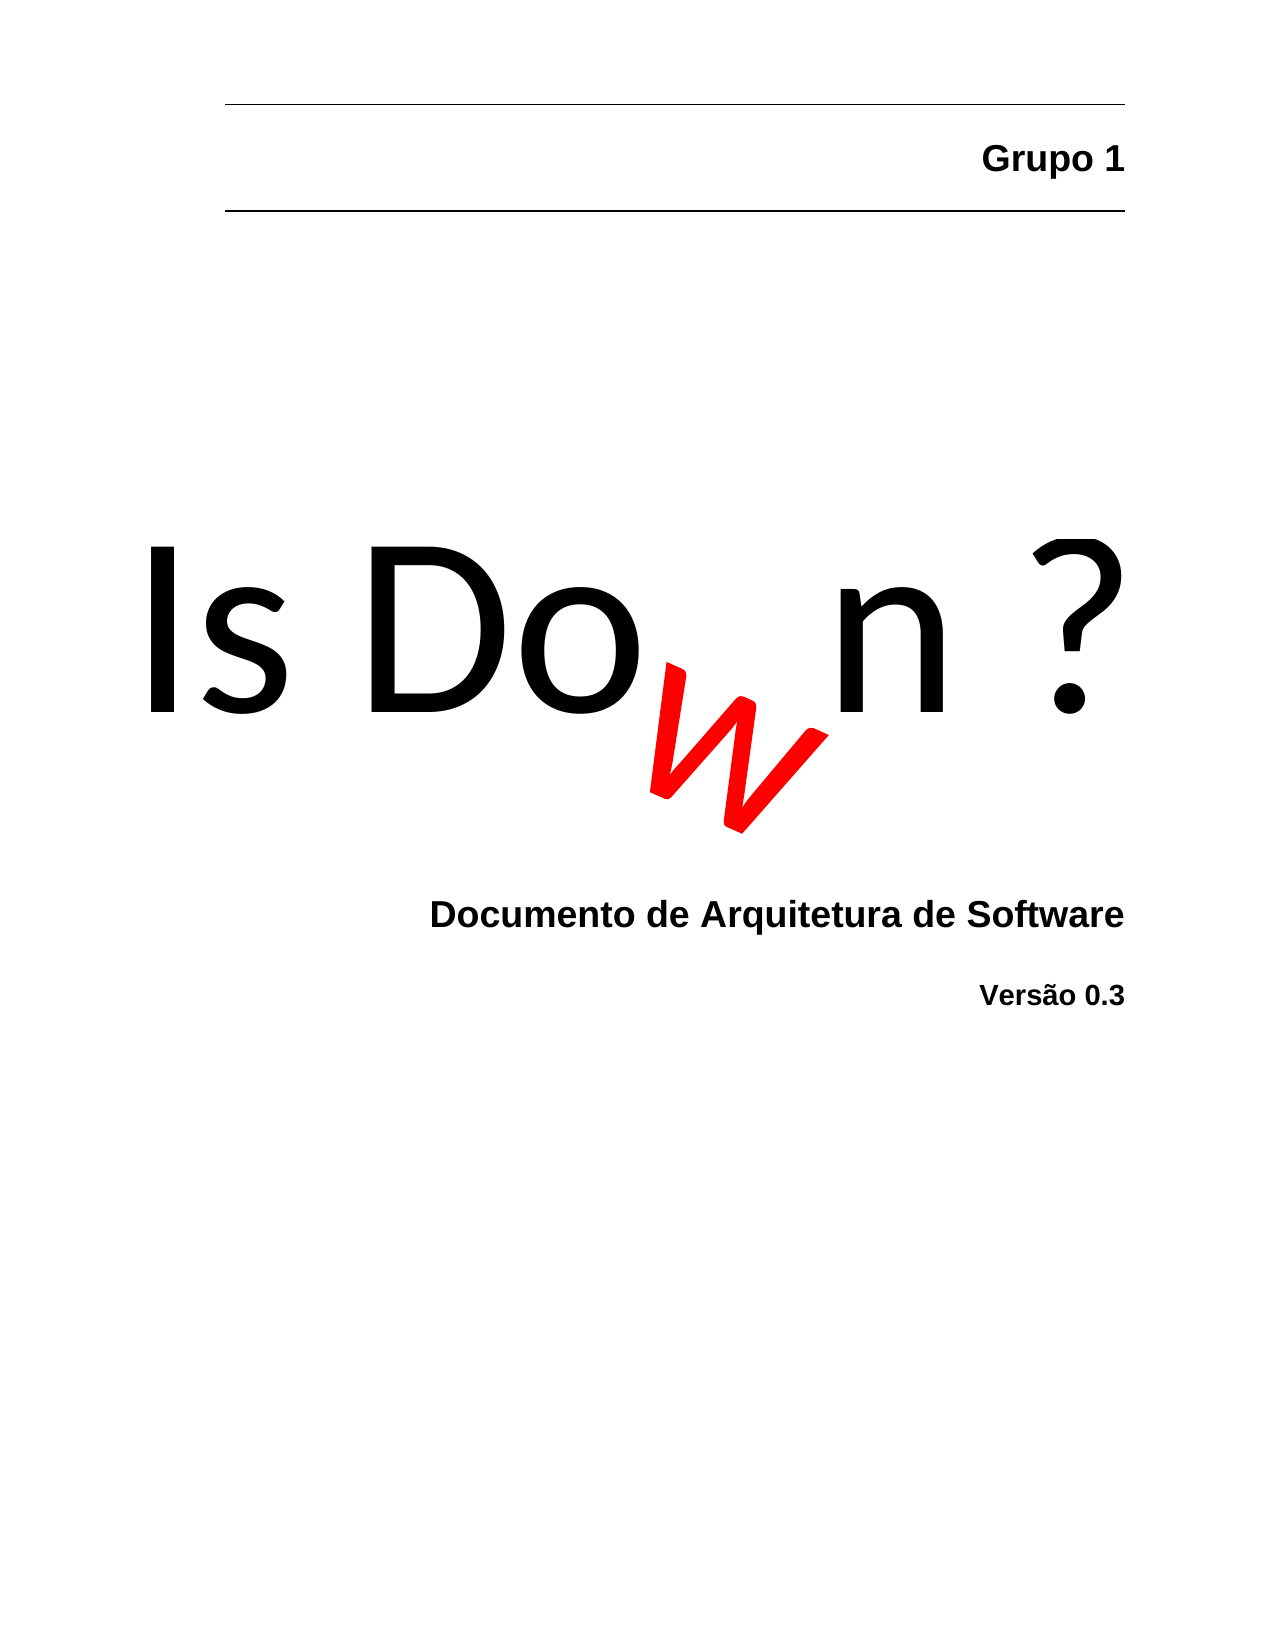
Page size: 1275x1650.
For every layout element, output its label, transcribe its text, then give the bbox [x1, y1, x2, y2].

subtitle Documento de Arquitetura de Software [225, 892, 1125, 935]
subtitle Versão 0.3 [225, 978, 1125, 1012]
